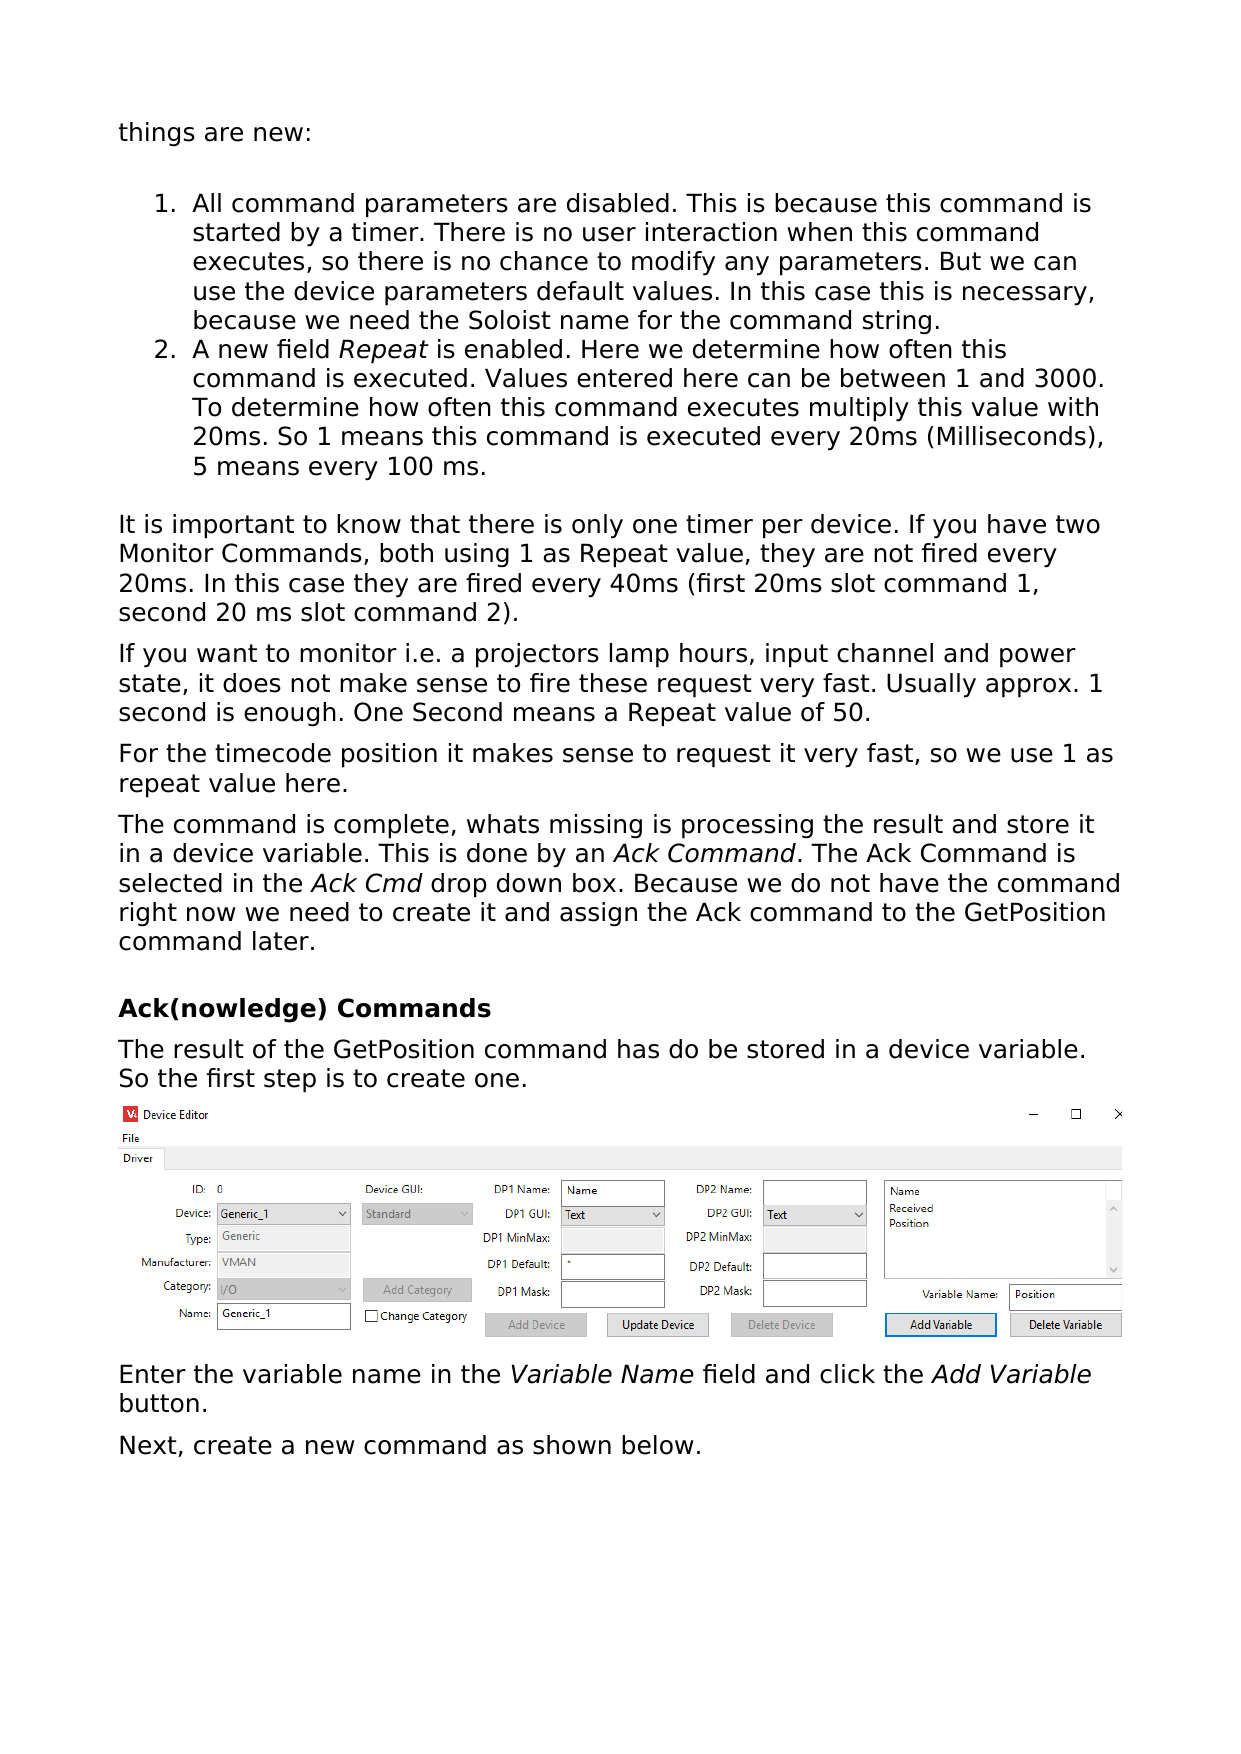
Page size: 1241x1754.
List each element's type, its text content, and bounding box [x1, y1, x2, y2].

text things are new: [118, 118, 1122, 147]
text For the timecode position it makes sense to request it very fast, so we use 1 as repeat value here. [118, 739, 1122, 798]
text Enter the variable name in the Variable Name field and click the Add Variable button. [118, 1361, 1122, 1419]
picture [118, 1106, 1123, 1348]
list A new field Repeat is enabled. Here we determine how often this command is executed. Values entered here can be between 1 and 3000. To determine how often this command executes multiply this value with 20ms. So 1 means this command is executed every 20ms (Milliseconds), 5 means every 100 ms. [177, 335, 1122, 481]
text It is important to know that there is only one timer per device. If you have two Monitor Commands, both using 1 as Repeat value, they are not fired every 20ms. In this case they are fired every 40ms (first 20ms slot command 1, second 20 ms slot command 2). [118, 510, 1122, 627]
text The command is complete, whats missing is processing the result and store it in a device variable. This is done by an Ack Command. The Ack Command is selected in the Ack Cmd drop down box. Because we do not have the command right now we need to create it and assign the Ack command to the GetPosition command later. [118, 810, 1122, 956]
text If you want to monitor i.e. a projectors lamp hours, input channel and power state, it does not make sense to fire these request very fast. Usually approx. 1 second is enough. One Second means a Repeat value of 50. [118, 639, 1122, 727]
text Next, create a new command as shown below. [118, 1431, 1122, 1461]
subtitle Ack(nowledge) Commands [118, 994, 1122, 1023]
list All command parameters are disabled. This is because this command is started by a timer. There is no user interaction when this command executes, so there is no chance to modify any parameters. But we can use the device parameters default values. In this case this is necessary, because we need the Soloist name for the command string. [177, 189, 1122, 335]
text The result of the GetPosition command has do be stored in a device variable. So the first step is to create one. [118, 1035, 1122, 1094]
